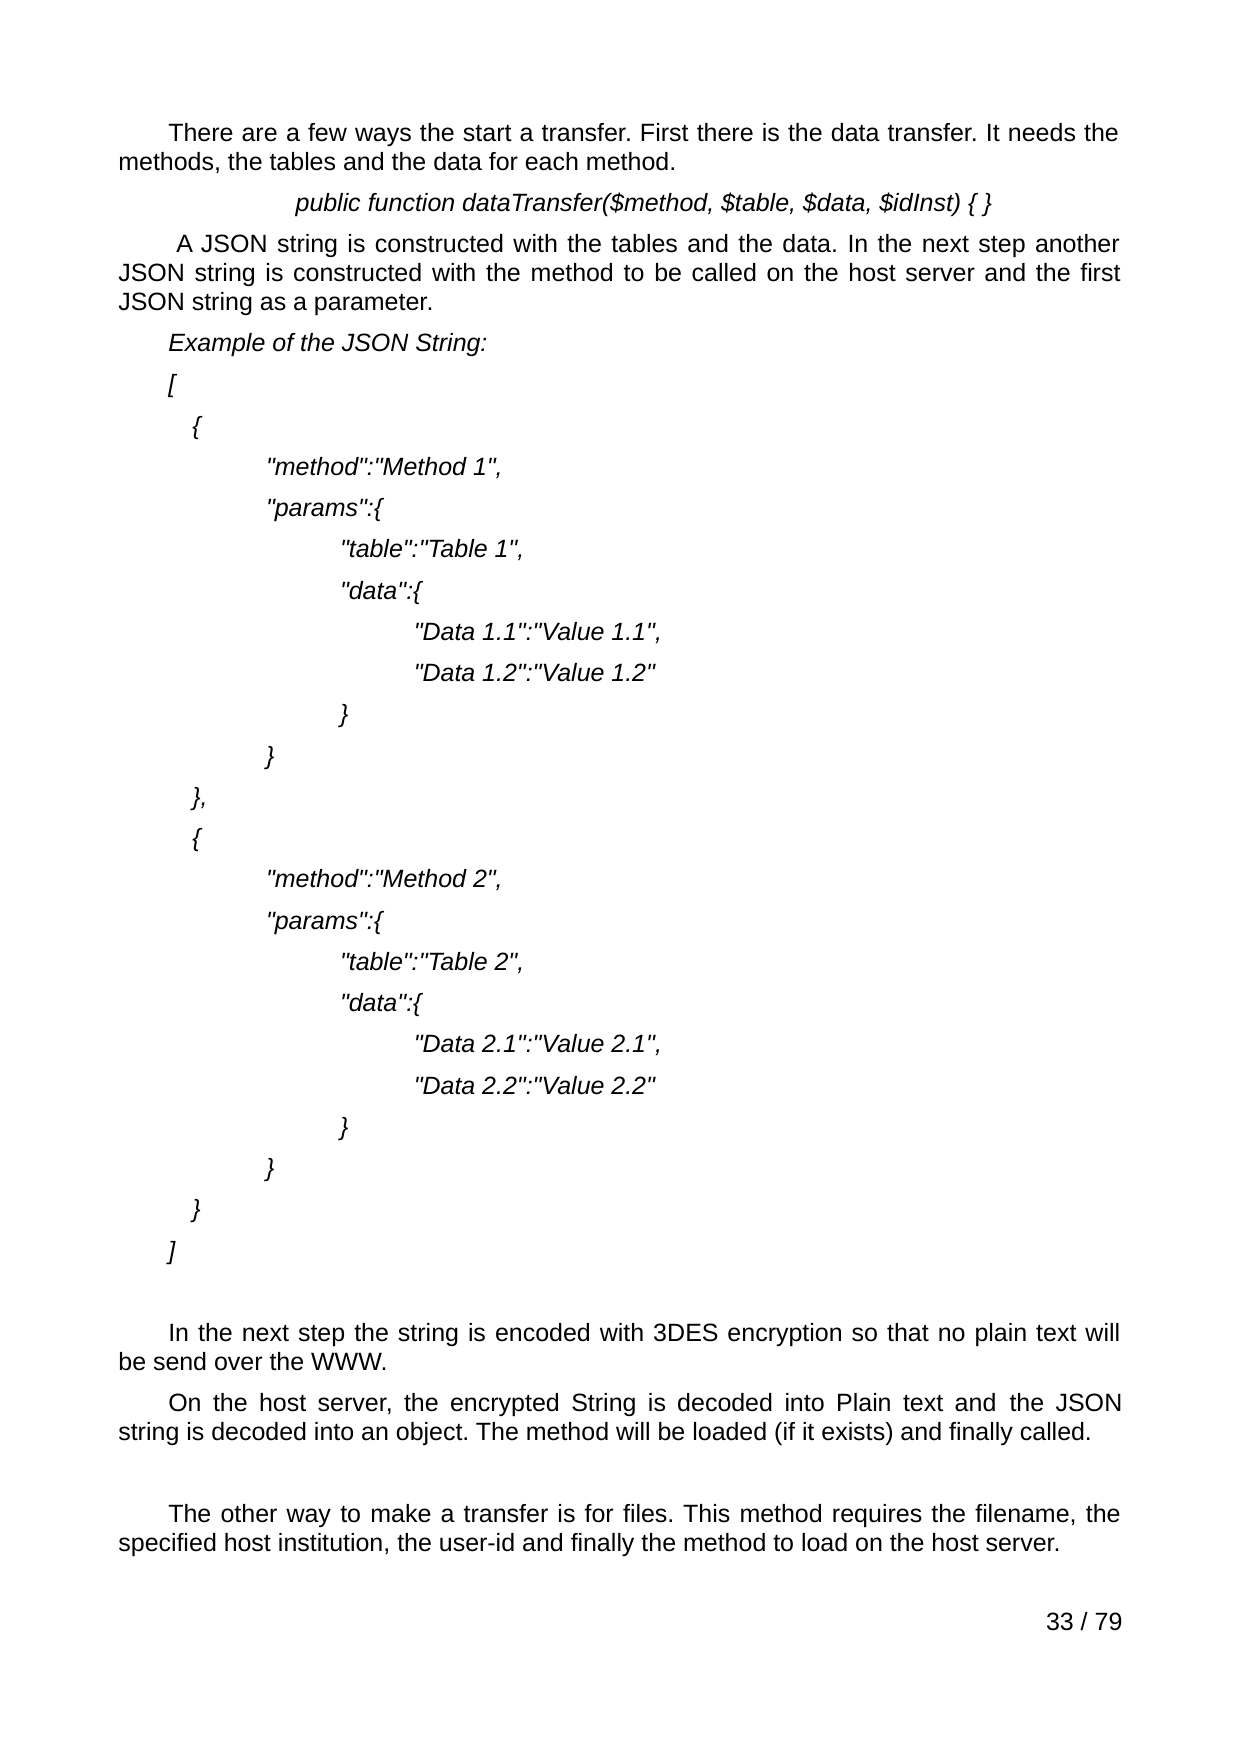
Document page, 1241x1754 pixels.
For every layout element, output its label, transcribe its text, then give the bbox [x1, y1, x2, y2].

text { [118, 823, 1122, 852]
text "params":{ [118, 906, 1122, 934]
text [ [118, 369, 1122, 398]
text }, [118, 782, 1122, 811]
text There are a few ways the start a transfer. First there is the data transfer. It needs the methods, the tables and the data for each method. [118, 118, 1122, 176]
text } [118, 1153, 1122, 1182]
text "data":{ [118, 988, 1122, 1017]
text "Data 2.2":"Value 2.2" [118, 1071, 1122, 1099]
text "table":"Table 2", [118, 947, 1122, 976]
text } [118, 699, 1122, 728]
text "data":{ [118, 576, 1122, 604]
text On the host server, the encrypted String is decoded into Plain text and the JSON string is decoded into an object. The method will be loaded (if it exists) and finally called. [118, 1388, 1122, 1446]
text { [118, 411, 1122, 439]
text ] [118, 1236, 1122, 1264]
text } [118, 741, 1122, 769]
text "Data 1.1":"Value 1.1", [118, 617, 1122, 646]
text "Data 1.2":"Value 1.2" [118, 658, 1122, 687]
text In the next step the string is encoded with 3DES encryption so that no plain text will be send over the WWW. [118, 1318, 1122, 1376]
text "method":"Method 1", [118, 452, 1122, 481]
text } [118, 1194, 1122, 1223]
text "Data 2.1":"Value 2.1", [118, 1029, 1122, 1058]
text "method":"Method 2", [118, 864, 1122, 893]
text } [118, 1112, 1122, 1141]
text The other way to make a transfer is for files. This method requires the filename, the specified host institution, the user-id and finally the method to load on the host server. [118, 1499, 1122, 1557]
text public function dataTransfer($method, $table, $data, $idInst) { } [118, 188, 1122, 217]
text "table":"Table 1", [118, 534, 1122, 563]
text Example of the JSON String: [118, 328, 1122, 357]
text A JSON string is constructed with the tables and the data. In the next step another JSON string is constructed with the method to be called on the host server and the first JSON string as a parameter. [118, 229, 1122, 316]
text "params":{ [118, 493, 1122, 522]
